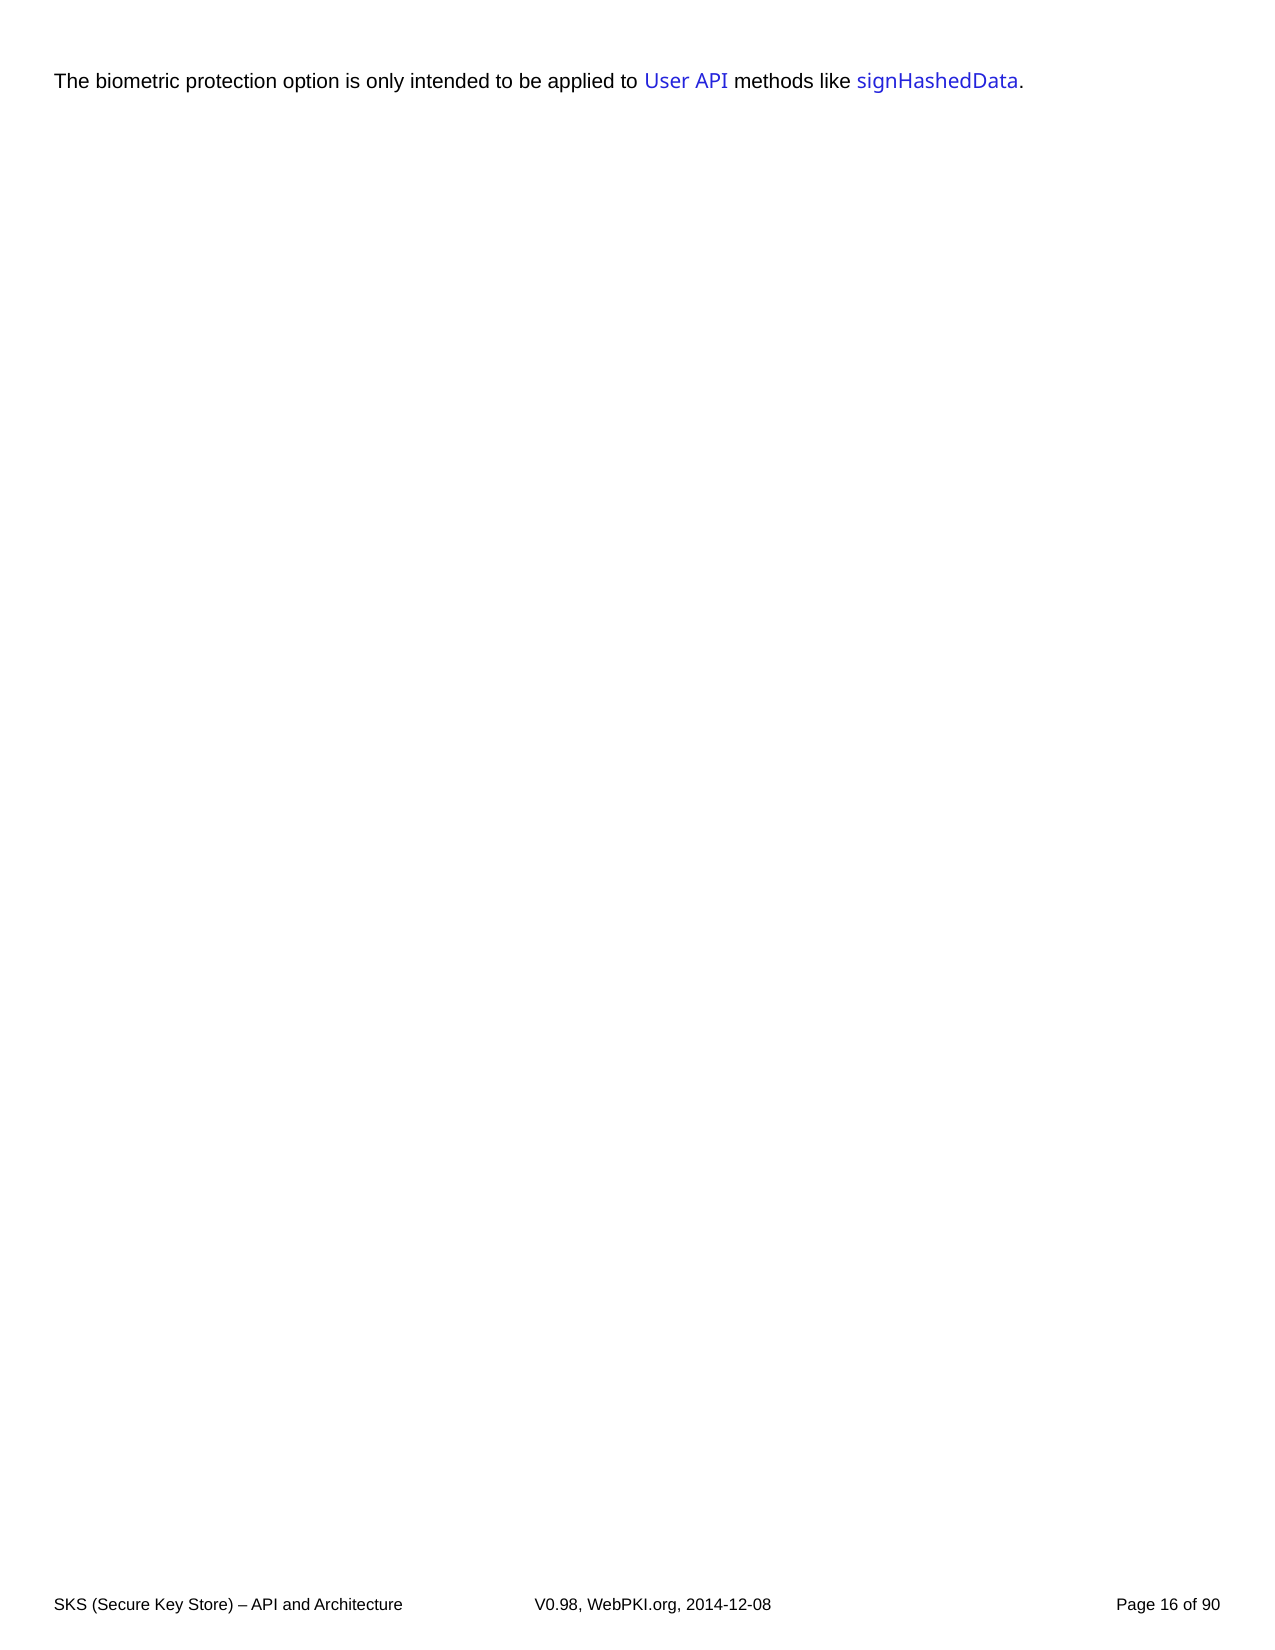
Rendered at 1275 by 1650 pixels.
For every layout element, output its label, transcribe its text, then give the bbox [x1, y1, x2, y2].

text The biometric protection option is only intended to be applied to User API methods like signHashedData. [54, 66, 1221, 94]
